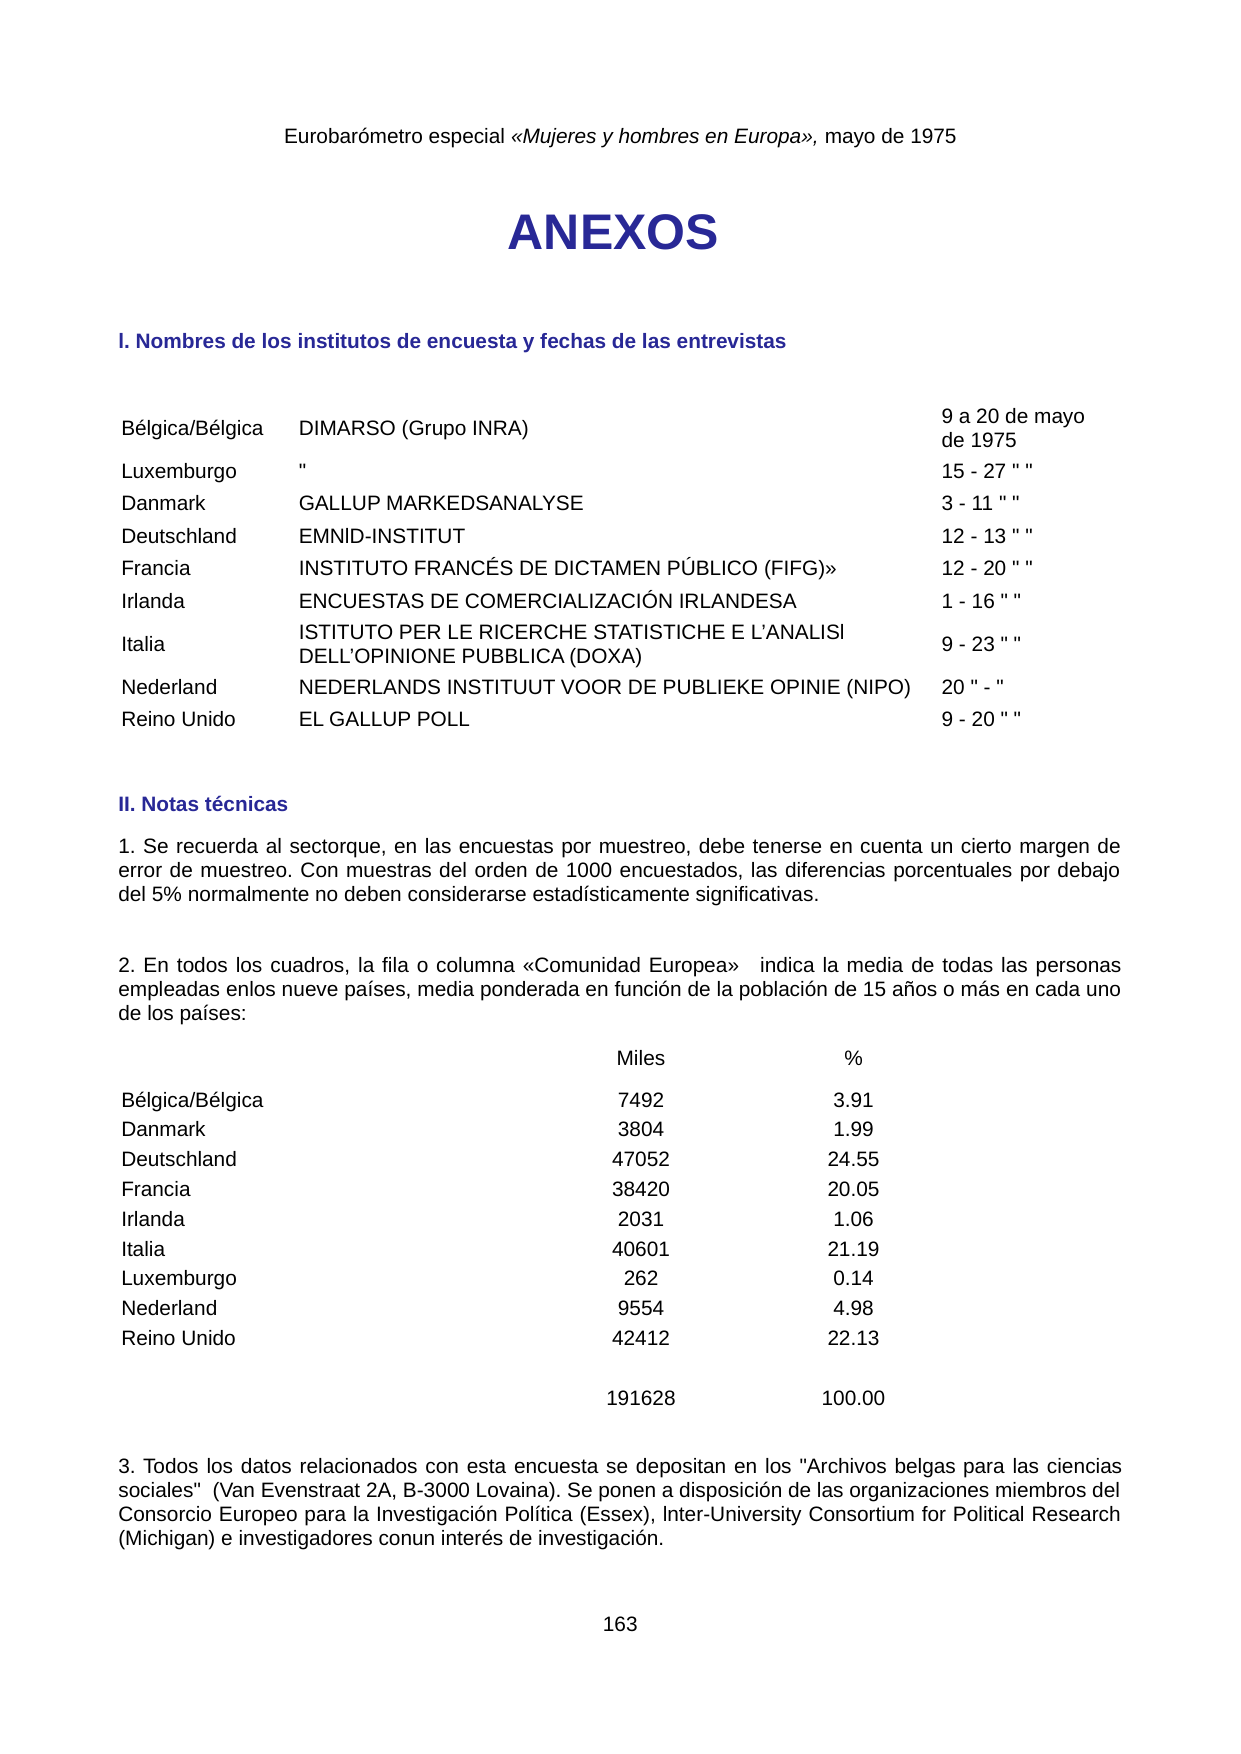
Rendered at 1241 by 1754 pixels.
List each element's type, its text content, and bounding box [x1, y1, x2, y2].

table_cell 9554 [537, 1293, 745, 1323]
table_cell ISTITUTO PER LE RICERCHE STATISTICHE E L’ANALISl DELL’OPINIONE PUBBLICA (DOXA) [296, 617, 938, 670]
table_cell 9 - 20 " " [939, 703, 1104, 735]
table_cell 47052 [537, 1144, 745, 1174]
table_cell Reino Unido [118, 1323, 537, 1353]
table_cell 100.00 [745, 1383, 962, 1412]
table_cell 12 - 13 " " [939, 520, 1104, 552]
table_cell " [296, 455, 938, 487]
table_cell 3 - 11 " " [939, 487, 1104, 519]
table_cell 22.13 [745, 1323, 962, 1353]
table_cell Bélgica/Bélgica [118, 1085, 537, 1114]
table_cell 4.98 [745, 1293, 962, 1323]
text 1. Se recuerda al sectorque, en las encuestas por muestreo, debe tenerse en cuenta un cierto margen de error de muestreo. Con muestras del orden de 1000 encuestados, las diferencias porcentuales por debajo del 5% normalmente no deben considerarse estadísticamente significativas. [118, 834, 1122, 906]
table_cell Reino Unido [118, 703, 296, 735]
table_cell Nederland [118, 1293, 537, 1323]
table_cell NEDERLANDS INSTITUUT VOOR DE PUBLIEKE OPINIE (NIPO) [296, 670, 938, 703]
table_cell 21.19 [745, 1234, 962, 1263]
table_cell Danmark [118, 487, 296, 519]
table_header Miles [537, 1031, 745, 1084]
table_cell 9 - 23 " " [939, 617, 1104, 670]
table_header % [745, 1031, 962, 1084]
table_cell 12 - 20 " " [939, 552, 1104, 584]
table_cell Nederland [118, 670, 296, 703]
table_cell Deutschland [118, 520, 296, 552]
table_cell 20 " - " [939, 670, 1104, 703]
table_header Bélgica/Bélgica [118, 401, 296, 455]
table_cell EL GALLUP POLL [296, 703, 938, 735]
table_cell Francia [118, 552, 296, 584]
table_cell [118, 1353, 537, 1382]
table_cell GALLUP MARKEDSANALYSE [296, 487, 938, 519]
table_cell ENCUESTAS DE COMERCIALIZACIÓN IRLANDESA [296, 584, 938, 617]
table_cell 7492 [537, 1085, 745, 1114]
table_cell Italia [118, 1234, 537, 1263]
table_cell Luxemburgo [118, 1263, 537, 1293]
table_cell Irlanda [118, 584, 296, 617]
text 3. Todos los datos relacionados con esta encuesta se depositan en los "Archivos belgas para las ciencias sociales" (Van Evenstraat 2A, B-3000 Lovaina). Se ponen a disposición de las organizaciones miembros del Consorcio Europeo para la Investigación Política (Essex), lnter-University Consortium for Political Research (Michigan) e investigadores conun interés de investigación. [118, 1454, 1122, 1549]
table_cell 1.06 [745, 1204, 962, 1233]
table_cell 3804 [537, 1114, 745, 1144]
text 2. En todos los cuadros, la fila o columna «Comunidad Europea» indica la media de todas las personas empleadas enlos nueve países, media ponderada en función de la población de 15 años o más en cada uno de los países: [118, 953, 1122, 1025]
table_cell 1 - 16 " " [939, 584, 1104, 617]
table_cell 42412 [537, 1323, 745, 1353]
table_cell 262 [537, 1263, 745, 1293]
table_header DIMARSO (Grupo INRA) [296, 401, 938, 455]
table_cell Luxemburgo [118, 455, 296, 487]
table_cell Danmark [118, 1114, 537, 1144]
table_cell 15 - 27 " " [939, 455, 1104, 487]
table_cell Italia [118, 617, 296, 670]
table_cell 24.55 [745, 1144, 962, 1174]
table_cell EMNlD-INSTITUT [296, 520, 938, 552]
table_cell Deutschland [118, 1144, 537, 1174]
table_header 9 a 20 de mayo de 1975 [939, 401, 1104, 455]
table_cell 20.05 [745, 1174, 962, 1204]
table_cell [537, 1353, 745, 1382]
subtitle l. Nombres de los institutos de encuesta y fechas de las entrevistas [118, 329, 1122, 353]
subtitle ANEXOS [118, 202, 1122, 260]
table_cell Francia [118, 1174, 537, 1204]
table_header [118, 1031, 537, 1084]
table_cell 1.99 [745, 1114, 962, 1144]
table_cell 191628 [537, 1383, 745, 1412]
table_cell 38420 [537, 1174, 745, 1204]
subtitle II. Notas técnicas [118, 792, 1122, 816]
table_cell 2031 [537, 1204, 745, 1233]
table_cell INSTITUTO FRANCÉS DE DICTAMEN PÚBLICO (FIFG)» [296, 552, 938, 584]
table_cell [745, 1353, 962, 1382]
table_cell 0.14 [745, 1263, 962, 1293]
table_cell 3.91 [745, 1085, 962, 1114]
table_cell 40601 [537, 1234, 745, 1263]
table_cell Irlanda [118, 1204, 537, 1233]
table_cell [118, 1383, 537, 1412]
